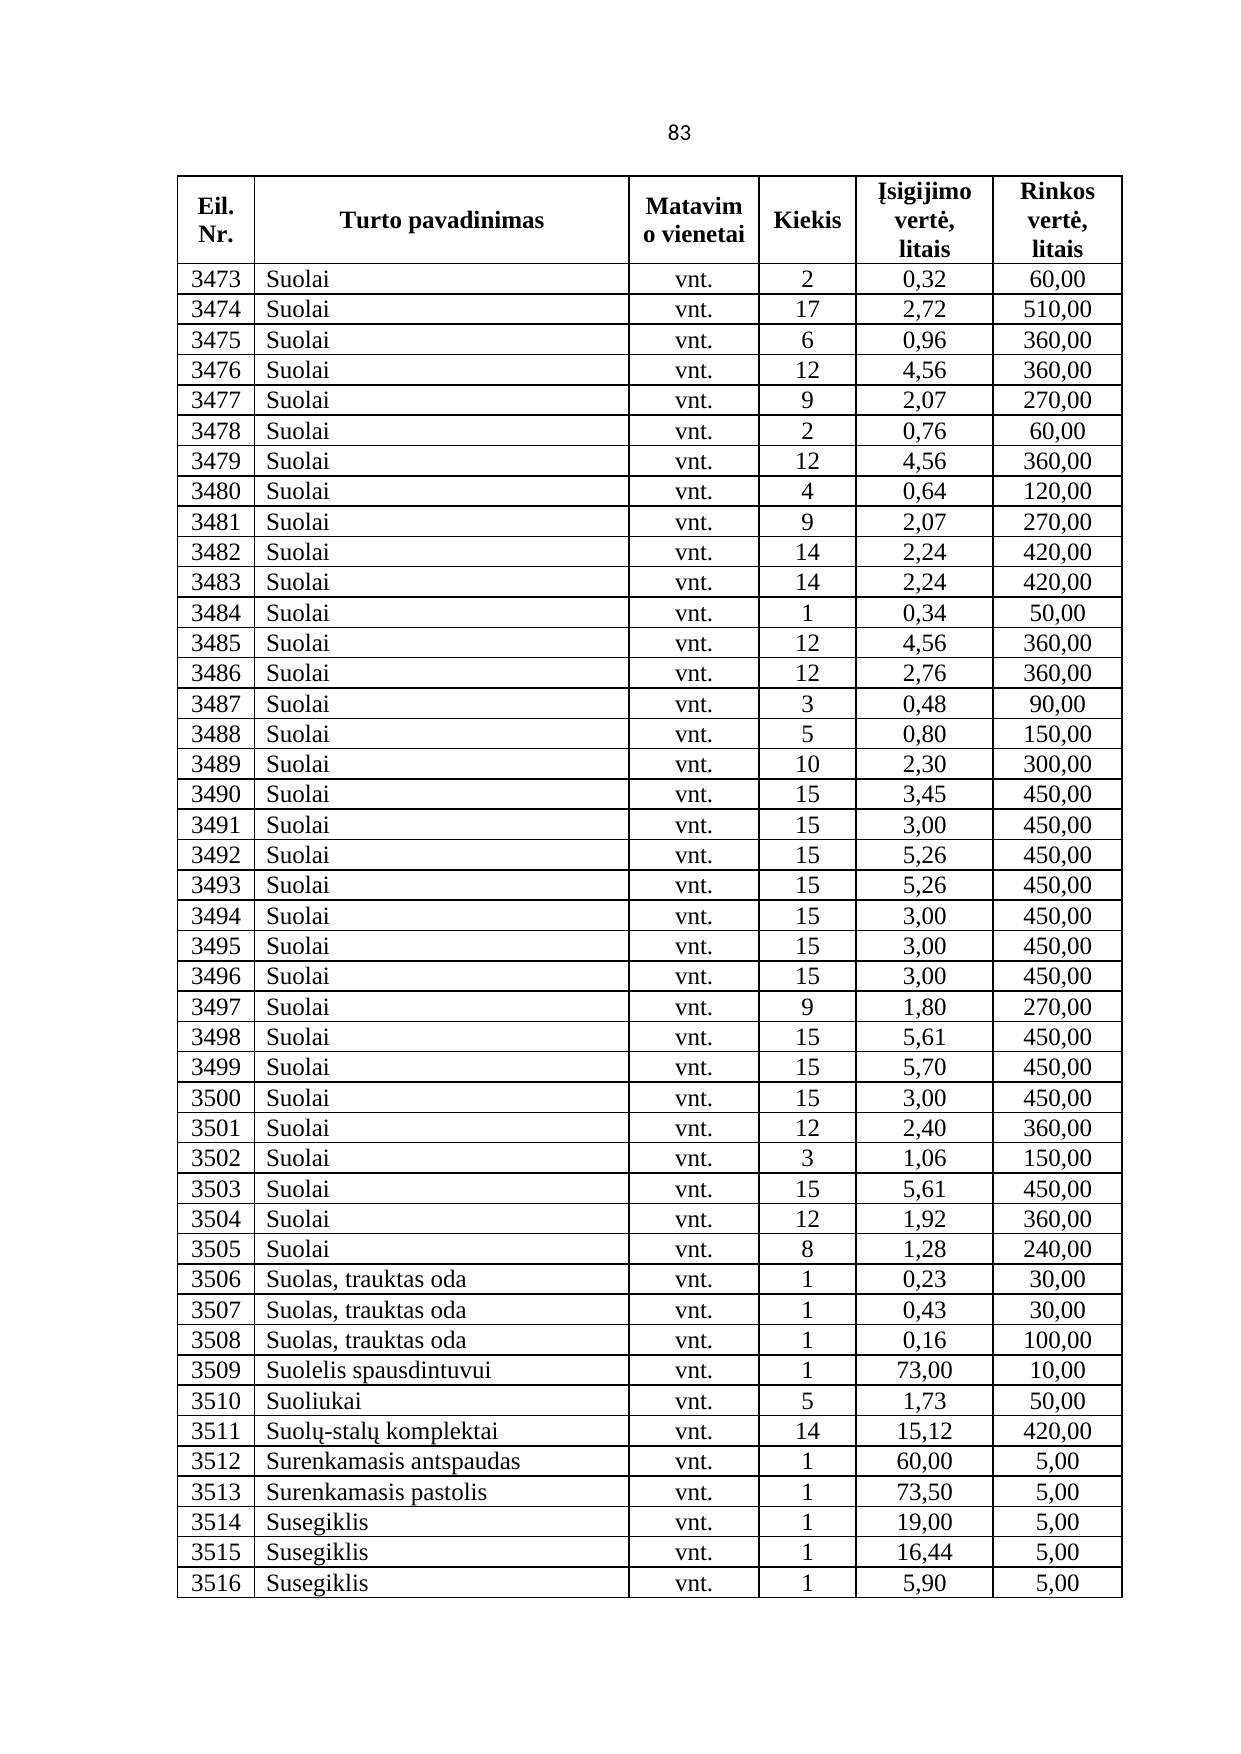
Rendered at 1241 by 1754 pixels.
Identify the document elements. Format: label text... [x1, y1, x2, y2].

table_cell vnt. [630, 1083, 758, 1111]
table_cell 450,00 [994, 840, 1121, 869]
table_cell 9 [760, 386, 855, 414]
table_cell 0,64 [857, 477, 992, 505]
table_cell 3511 [178, 1416, 254, 1445]
table_cell 3490 [178, 780, 254, 808]
table_cell 1 [760, 1447, 855, 1475]
table_cell Susegiklis [255, 1537, 628, 1566]
table_cell 12 [760, 446, 855, 475]
table_cell 3,00 [857, 901, 992, 929]
table_cell 360,00 [994, 628, 1121, 657]
table_cell Suolai [255, 901, 628, 929]
table_cell 15 [760, 810, 855, 839]
table_cell 3475 [178, 325, 254, 354]
table_cell 3510 [178, 1386, 254, 1414]
table_cell 2,24 [857, 567, 992, 596]
table_cell 3502 [178, 1143, 254, 1172]
table_cell 12 [760, 1204, 855, 1233]
table_cell vnt. [630, 1416, 758, 1445]
table_cell 5,90 [857, 1568, 992, 1596]
table_cell 5,26 [857, 840, 992, 869]
table_cell 1,73 [857, 1386, 992, 1414]
table_cell 3479 [178, 446, 254, 475]
table_cell 15,12 [857, 1416, 992, 1445]
table_cell 3500 [178, 1083, 254, 1111]
table_cell 0,48 [857, 689, 992, 717]
table_cell 3477 [178, 386, 254, 414]
table_cell 450,00 [994, 962, 1121, 990]
table_cell vnt. [630, 992, 758, 1021]
table_cell vnt. [630, 1204, 758, 1233]
table_cell vnt. [630, 1174, 758, 1202]
table_cell 73,00 [857, 1356, 992, 1384]
table_header Įsigijimo vertė, litais [857, 177, 992, 263]
table_cell 10 [760, 749, 855, 778]
table_cell 1 [760, 1507, 855, 1536]
table_header Matavimo vienetai [630, 177, 758, 263]
table_cell 2,07 [857, 507, 992, 536]
table_cell 2,07 [857, 386, 992, 414]
table_cell 3499 [178, 1052, 254, 1081]
table_cell vnt. [630, 446, 758, 475]
table_cell 3 [760, 689, 855, 717]
table_cell 3489 [178, 749, 254, 778]
table_cell Suolelis spausdintuvui [255, 1356, 628, 1384]
table_cell 450,00 [994, 810, 1121, 839]
table_header Rinkos vertė, litais [994, 177, 1121, 263]
table_cell 420,00 [994, 1416, 1121, 1445]
table_cell vnt. [630, 749, 758, 778]
table_cell 270,00 [994, 386, 1121, 414]
table_cell 5,70 [857, 1052, 992, 1081]
table_cell Suolai [255, 355, 628, 384]
table_cell 3504 [178, 1204, 254, 1233]
table_cell Suolai [255, 1204, 628, 1233]
table_cell vnt. [630, 1052, 758, 1081]
table_cell vnt. [630, 1386, 758, 1414]
table_cell 2,24 [857, 537, 992, 566]
table_cell 450,00 [994, 871, 1121, 899]
table_cell Suolai [255, 1022, 628, 1051]
table_cell 3506 [178, 1265, 254, 1293]
table_cell 60,00 [994, 416, 1121, 444]
table_cell 4,56 [857, 628, 992, 657]
table_cell 5,26 [857, 871, 992, 899]
table_cell vnt. [630, 1143, 758, 1172]
table_cell 50,00 [994, 1386, 1121, 1414]
table_cell 3493 [178, 871, 254, 899]
table_cell vnt. [630, 1356, 758, 1384]
table_cell 3482 [178, 537, 254, 566]
table_cell Suolai [255, 1113, 628, 1142]
table_cell vnt. [630, 1447, 758, 1475]
table_cell 450,00 [994, 931, 1121, 960]
table_cell vnt. [630, 962, 758, 990]
table_cell Suolai [255, 386, 628, 414]
table_cell Suolai [255, 295, 628, 323]
table_cell Suolai [255, 810, 628, 839]
table_cell 3492 [178, 840, 254, 869]
table_cell Suolai [255, 689, 628, 717]
table_cell 420,00 [994, 537, 1121, 566]
table_cell 1 [760, 598, 855, 626]
table_cell 3476 [178, 355, 254, 384]
table_cell 5 [760, 719, 855, 748]
table_cell 0,80 [857, 719, 992, 748]
table_cell Suolas, trauktas oda [255, 1325, 628, 1354]
table_cell Susegiklis [255, 1568, 628, 1596]
table_cell 5,00 [994, 1507, 1121, 1536]
table_cell vnt. [630, 1325, 758, 1354]
table_cell Suolai [255, 537, 628, 566]
table_cell 14 [760, 567, 855, 596]
table_cell 3 [760, 1143, 855, 1172]
table_cell 2,72 [857, 295, 992, 323]
table_cell Suolai [255, 962, 628, 990]
table_cell vnt. [630, 901, 758, 929]
table_cell Suolai [255, 840, 628, 869]
table_cell 3486 [178, 658, 254, 687]
table_cell 15 [760, 780, 855, 808]
table_cell vnt. [630, 931, 758, 960]
table_cell 73,50 [857, 1477, 992, 1506]
table_cell 4,56 [857, 355, 992, 384]
table_cell 3,00 [857, 1083, 992, 1111]
table_cell 0,34 [857, 598, 992, 626]
table_cell 1 [760, 1325, 855, 1354]
table_cell vnt. [630, 477, 758, 505]
table_cell 120,00 [994, 477, 1121, 505]
table_cell vnt. [630, 1507, 758, 1536]
table_cell 9 [760, 507, 855, 536]
table_cell vnt. [630, 719, 758, 748]
table_cell 0,23 [857, 1265, 992, 1293]
table_cell 10,00 [994, 1356, 1121, 1384]
table_cell vnt. [630, 567, 758, 596]
table_cell Suolai [255, 1083, 628, 1111]
table_cell Suolai [255, 780, 628, 808]
table_cell 1,28 [857, 1234, 992, 1263]
table_cell 450,00 [994, 1022, 1121, 1051]
table_cell 8 [760, 1234, 855, 1263]
table_cell 1 [760, 1265, 855, 1293]
table_cell 3,00 [857, 810, 992, 839]
table_cell Suolas, trauktas oda [255, 1295, 628, 1324]
table_cell 9 [760, 992, 855, 1021]
table_cell 240,00 [994, 1234, 1121, 1263]
table_cell 3491 [178, 810, 254, 839]
table_header Turto pavadinimas [255, 177, 628, 263]
table_cell vnt. [630, 416, 758, 444]
table_cell 0,96 [857, 325, 992, 354]
table_cell 19,00 [857, 1507, 992, 1536]
table_cell Suolai [255, 446, 628, 475]
table_cell 2 [760, 416, 855, 444]
table_cell Suolas, trauktas oda [255, 1265, 628, 1293]
table_cell vnt. [630, 810, 758, 839]
table_cell 3487 [178, 689, 254, 717]
table_cell 0,76 [857, 416, 992, 444]
table_cell 5,61 [857, 1022, 992, 1051]
table_cell 1 [760, 1477, 855, 1506]
table_cell Susegiklis [255, 1507, 628, 1536]
table_cell vnt. [630, 658, 758, 687]
table_cell vnt. [630, 628, 758, 657]
table_cell 4 [760, 477, 855, 505]
table_cell vnt. [630, 1568, 758, 1596]
table_cell 0,32 [857, 264, 992, 293]
table_cell vnt. [630, 355, 758, 384]
table_cell vnt. [630, 1265, 758, 1293]
table_cell 3498 [178, 1022, 254, 1051]
table_cell 3481 [178, 507, 254, 536]
table_cell 1 [760, 1568, 855, 1596]
table_cell 450,00 [994, 780, 1121, 808]
table_cell 3,45 [857, 780, 992, 808]
table_cell 3515 [178, 1537, 254, 1566]
table_header Eil. Nr. [178, 177, 254, 263]
table_cell 150,00 [994, 719, 1121, 748]
table_cell 14 [760, 537, 855, 566]
table_cell 360,00 [994, 1204, 1121, 1233]
table_cell Suolai [255, 1174, 628, 1202]
table_cell 15 [760, 1174, 855, 1202]
table_cell vnt. [630, 537, 758, 566]
table_cell 5,00 [994, 1537, 1121, 1566]
table_cell 5,00 [994, 1568, 1121, 1596]
table_cell Suolai [255, 507, 628, 536]
table_cell vnt. [630, 264, 758, 293]
table_cell Suolai [255, 325, 628, 354]
table_cell 5,00 [994, 1447, 1121, 1475]
table_cell 15 [760, 1022, 855, 1051]
table_cell 1 [760, 1295, 855, 1324]
table_cell 3514 [178, 1507, 254, 1536]
table_cell 360,00 [994, 1113, 1121, 1142]
table_cell 15 [760, 931, 855, 960]
table_cell 5 [760, 1386, 855, 1414]
table_cell Suolai [255, 1143, 628, 1172]
table_cell 3512 [178, 1447, 254, 1475]
table_cell 1,92 [857, 1204, 992, 1233]
table_cell Suolai [255, 264, 628, 293]
table_cell Suolai [255, 992, 628, 1021]
table_cell 3488 [178, 719, 254, 748]
table_cell 2,40 [857, 1113, 992, 1142]
table_cell vnt. [630, 1113, 758, 1142]
table_cell Suolai [255, 628, 628, 657]
table_cell 15 [760, 871, 855, 899]
table_cell 300,00 [994, 749, 1121, 778]
table_cell 15 [760, 901, 855, 929]
table_cell 15 [760, 840, 855, 869]
table_cell 3494 [178, 901, 254, 929]
table_cell 12 [760, 628, 855, 657]
table_cell 3478 [178, 416, 254, 444]
table_cell 3483 [178, 567, 254, 596]
table_cell 360,00 [994, 325, 1121, 354]
table_cell 3485 [178, 628, 254, 657]
table_cell 2,30 [857, 749, 992, 778]
table_cell Surenkamasis antspaudas [255, 1447, 628, 1475]
table_cell 50,00 [994, 598, 1121, 626]
table_cell 12 [760, 1113, 855, 1142]
table_cell 3,00 [857, 962, 992, 990]
table_cell 450,00 [994, 1052, 1121, 1081]
table_cell 3484 [178, 598, 254, 626]
table_cell 1,06 [857, 1143, 992, 1172]
table_cell 2 [760, 264, 855, 293]
table_cell 17 [760, 295, 855, 323]
table_cell 3496 [178, 962, 254, 990]
table_cell 3505 [178, 1234, 254, 1263]
table_cell 3497 [178, 992, 254, 1021]
table_cell 1 [760, 1537, 855, 1566]
table_cell 3508 [178, 1325, 254, 1354]
table_cell Suolai [255, 477, 628, 505]
table_cell vnt. [630, 295, 758, 323]
table_cell Suolai [255, 416, 628, 444]
table_cell 3509 [178, 1356, 254, 1384]
table_cell vnt. [630, 1022, 758, 1051]
table_cell 450,00 [994, 901, 1121, 929]
table_cell 360,00 [994, 658, 1121, 687]
table_cell 360,00 [994, 355, 1121, 384]
table_header Kiekis [760, 177, 855, 263]
table_cell 510,00 [994, 295, 1121, 323]
table_cell Suolai [255, 598, 628, 626]
table_cell Suoliukai [255, 1386, 628, 1414]
table_cell 270,00 [994, 992, 1121, 1021]
table_cell 16,44 [857, 1537, 992, 1566]
table_cell 6 [760, 325, 855, 354]
table_cell vnt. [630, 386, 758, 414]
table_cell vnt. [630, 780, 758, 808]
table_cell 4,56 [857, 446, 992, 475]
table_cell 1,80 [857, 992, 992, 1021]
table_cell 150,00 [994, 1143, 1121, 1172]
table_cell 3501 [178, 1113, 254, 1142]
table_cell 15 [760, 962, 855, 990]
table_cell vnt. [630, 507, 758, 536]
table_cell 3474 [178, 295, 254, 323]
table_cell vnt. [630, 1477, 758, 1506]
table_cell 12 [760, 658, 855, 687]
table_cell 3513 [178, 1477, 254, 1506]
table_cell vnt. [630, 840, 758, 869]
table_cell Suolai [255, 871, 628, 899]
table_cell 3,00 [857, 931, 992, 960]
table_cell 60,00 [994, 264, 1121, 293]
table_cell 30,00 [994, 1295, 1121, 1324]
table_cell Surenkamasis pastolis [255, 1477, 628, 1506]
table_cell 0,43 [857, 1295, 992, 1324]
table_cell 0,16 [857, 1325, 992, 1354]
table_cell 90,00 [994, 689, 1121, 717]
table_cell 100,00 [994, 1325, 1121, 1354]
table_cell vnt. [630, 598, 758, 626]
table_cell Suolai [255, 567, 628, 596]
table_cell Suolai [255, 1234, 628, 1263]
table_cell Suolai [255, 749, 628, 778]
table_cell 15 [760, 1052, 855, 1081]
table_cell 3503 [178, 1174, 254, 1202]
table_cell 30,00 [994, 1265, 1121, 1293]
table_cell vnt. [630, 325, 758, 354]
table_cell 450,00 [994, 1174, 1121, 1202]
table_cell 3473 [178, 264, 254, 293]
table_cell Suolų-stalų komplektai [255, 1416, 628, 1445]
table_cell Suolai [255, 658, 628, 687]
table_cell 3495 [178, 931, 254, 960]
table_cell 3507 [178, 1295, 254, 1324]
table_cell 5,00 [994, 1477, 1121, 1506]
table_cell 12 [760, 355, 855, 384]
table_cell vnt. [630, 689, 758, 717]
table_cell Suolai [255, 719, 628, 748]
table_cell 1 [760, 1356, 855, 1384]
table_cell 450,00 [994, 1083, 1121, 1111]
table_cell 360,00 [994, 446, 1121, 475]
table_cell 60,00 [857, 1447, 992, 1475]
table_cell 14 [760, 1416, 855, 1445]
table_cell Suolai [255, 1052, 628, 1081]
table_cell 3516 [178, 1568, 254, 1596]
table_cell Suolai [255, 931, 628, 960]
table_cell 5,61 [857, 1174, 992, 1202]
table_cell 3480 [178, 477, 254, 505]
table_cell vnt. [630, 1537, 758, 1566]
table_cell vnt. [630, 1295, 758, 1324]
table_cell 270,00 [994, 507, 1121, 536]
table_cell 15 [760, 1083, 855, 1111]
table_cell 2,76 [857, 658, 992, 687]
table_cell vnt. [630, 1234, 758, 1263]
table_cell 420,00 [994, 567, 1121, 596]
table_cell vnt. [630, 871, 758, 899]
